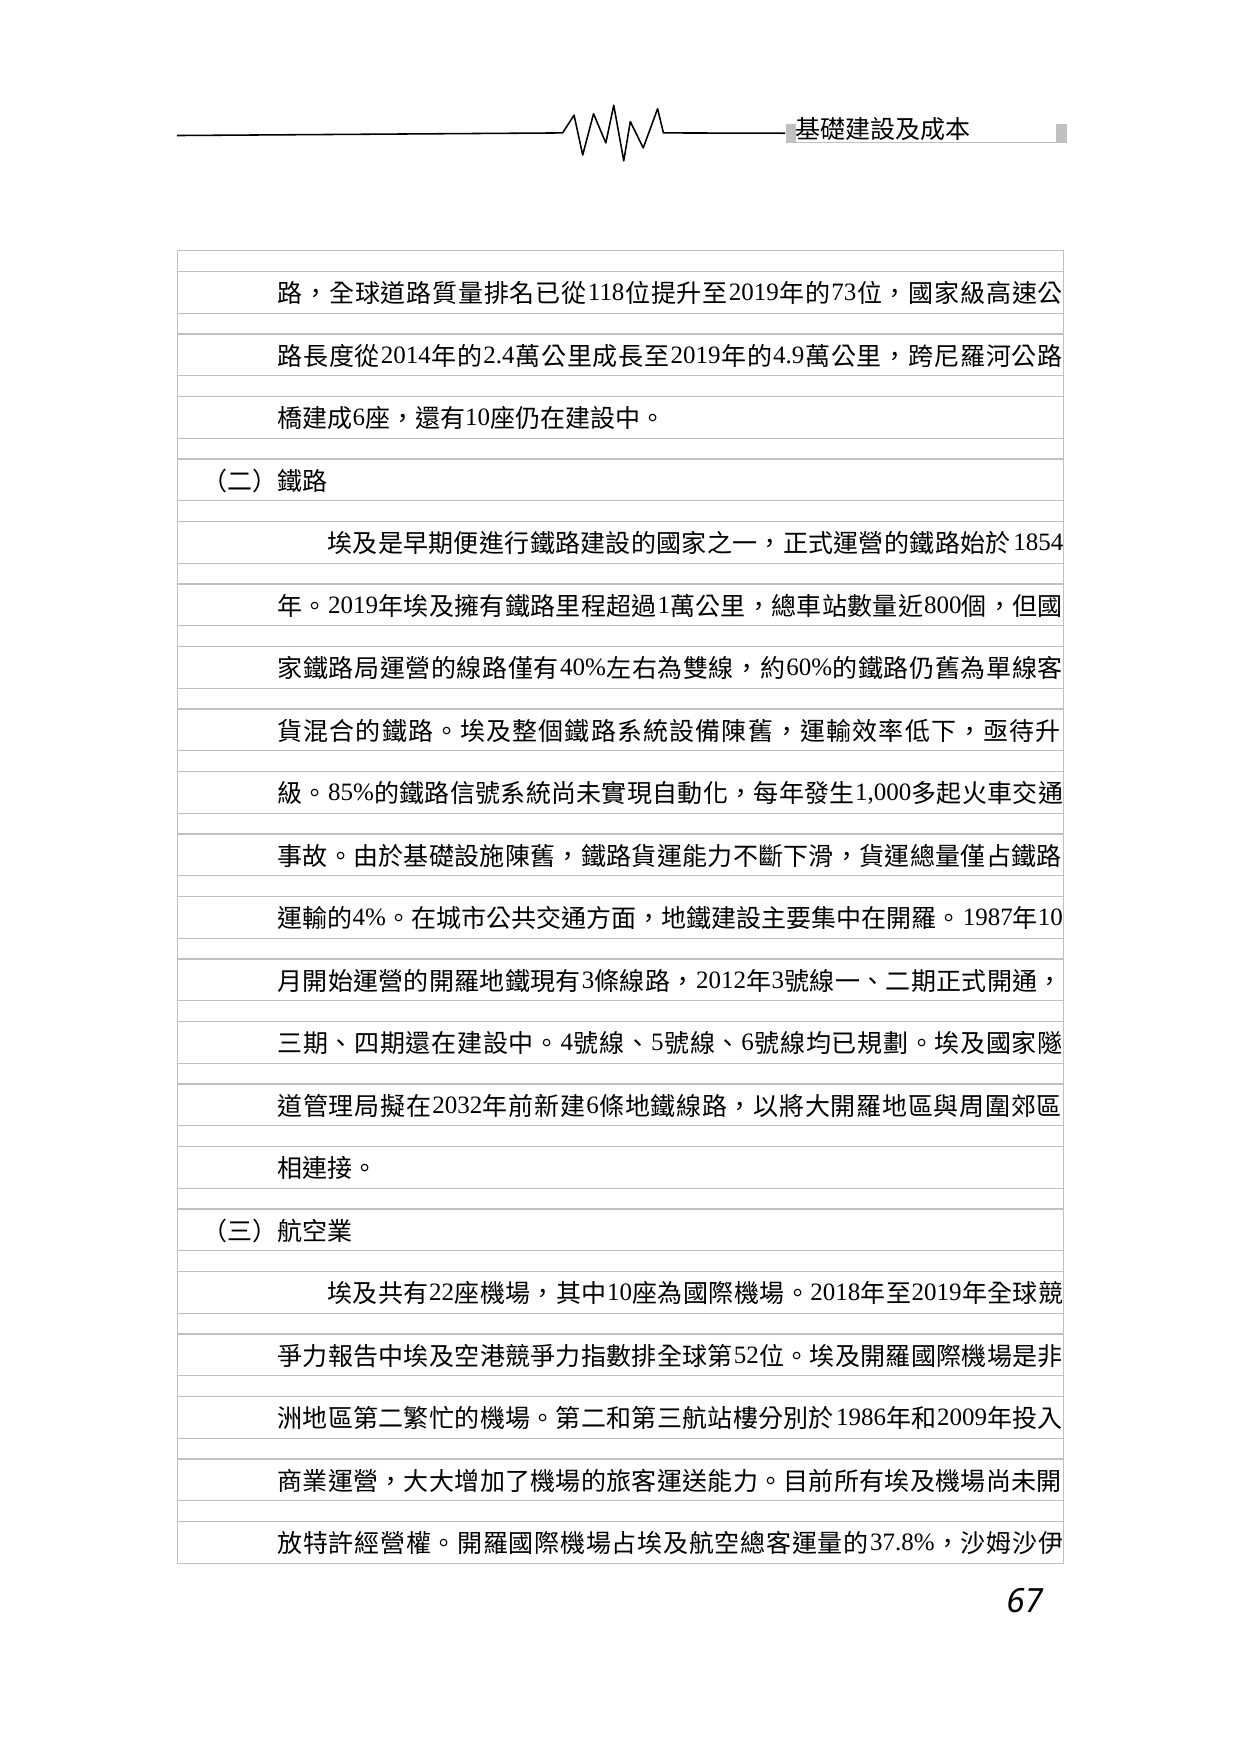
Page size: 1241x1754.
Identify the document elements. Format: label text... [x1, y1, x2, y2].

text [277, 876, 1063, 896]
text 橋建成6座，還有10座仍在建設中。 [277, 397, 1063, 438]
text 年。2019年埃及擁有鐵路里程超過1萬公里，總車站數量近800個，但國 [277, 585, 1063, 625]
text [277, 1064, 1063, 1083]
text 三期、四期還在建設中。4號線、5號線、6號線均已規劃。埃及國家隧 [277, 1022, 1063, 1063]
text 家鐵路局運營的線路僅有40%左右為雙線，約60%的鐵路仍舊為單線客 [277, 647, 1063, 688]
text 月開始運營的開羅地鐵現有3條線路，2012年3號線一、二期正式開通， [277, 960, 1063, 1000]
text [277, 251, 1063, 271]
text [277, 1001, 1063, 1021]
text 埃及是早期便進行鐵路建設的國家之一，正式運營的鐵路始於1854 [277, 522, 1063, 563]
text [277, 814, 1063, 833]
text 放特許經營權。開羅國際機場占埃及航空總客運量的37.8%，沙姆沙伊 [277, 1522, 1063, 1563]
text 相連接。 [277, 1147, 1063, 1188]
text [277, 751, 1063, 771]
text [277, 564, 1063, 583]
text 商業運營，大大增加了機場的旅客運送能力。目前所有埃及機場尚未開 [277, 1460, 1063, 1500]
text 爭力報告中埃及空港競爭力指數排全球第52位。埃及開羅國際機場是非 [277, 1335, 1063, 1375]
text [277, 376, 1063, 396]
text [277, 1251, 1063, 1271]
text 道管理局擬在2032年前新建6條地鐵線路，以將大開羅地區與周圍郊區 [277, 1085, 1063, 1125]
text [277, 1501, 1063, 1521]
text 運輸的4%。在城市公共交通方面，地鐵建設主要集中在開羅。1987年10 [277, 897, 1063, 938]
text [277, 1314, 1063, 1333]
text 路，全球道路質量排名已從118位提升至2019年的73位，國家級高速公 [277, 272, 1063, 313]
text [277, 939, 1063, 958]
text [277, 1439, 1063, 1458]
text [202, 1189, 1063, 1208]
text [277, 689, 1063, 708]
text 路長度從2014年的2.4萬公里成長至2019年的4.9萬公里，跨尼羅河公路 [277, 335, 1063, 375]
text 級。85%的鐵路信號系統尚未實現自動化，每年發生1,000多起火車交通 [277, 772, 1063, 813]
text 事故。由於基礎設施陳舊，鐵路貨運能力不斷下滑，貨運總量僅占鐵路 [277, 835, 1063, 875]
text 洲地區第二繁忙的機場。第二和第三航站樓分別於1986年和2009年投入 [277, 1397, 1063, 1438]
text [277, 314, 1063, 333]
text [277, 501, 1063, 521]
text [277, 626, 1063, 646]
text [202, 439, 1063, 458]
text 貨混合的鐵路。埃及整個鐵路系統設備陳舊，運輸效率低下，亟待升 [277, 710, 1063, 750]
text [277, 1376, 1063, 1396]
text （三）航空業 [202, 1210, 1063, 1250]
text 埃及共有22座機場，其中10座為國際機場。2018年至2019年全球競 [277, 1272, 1063, 1313]
text [277, 1126, 1063, 1146]
text （二）鐵路 [202, 460, 1063, 500]
